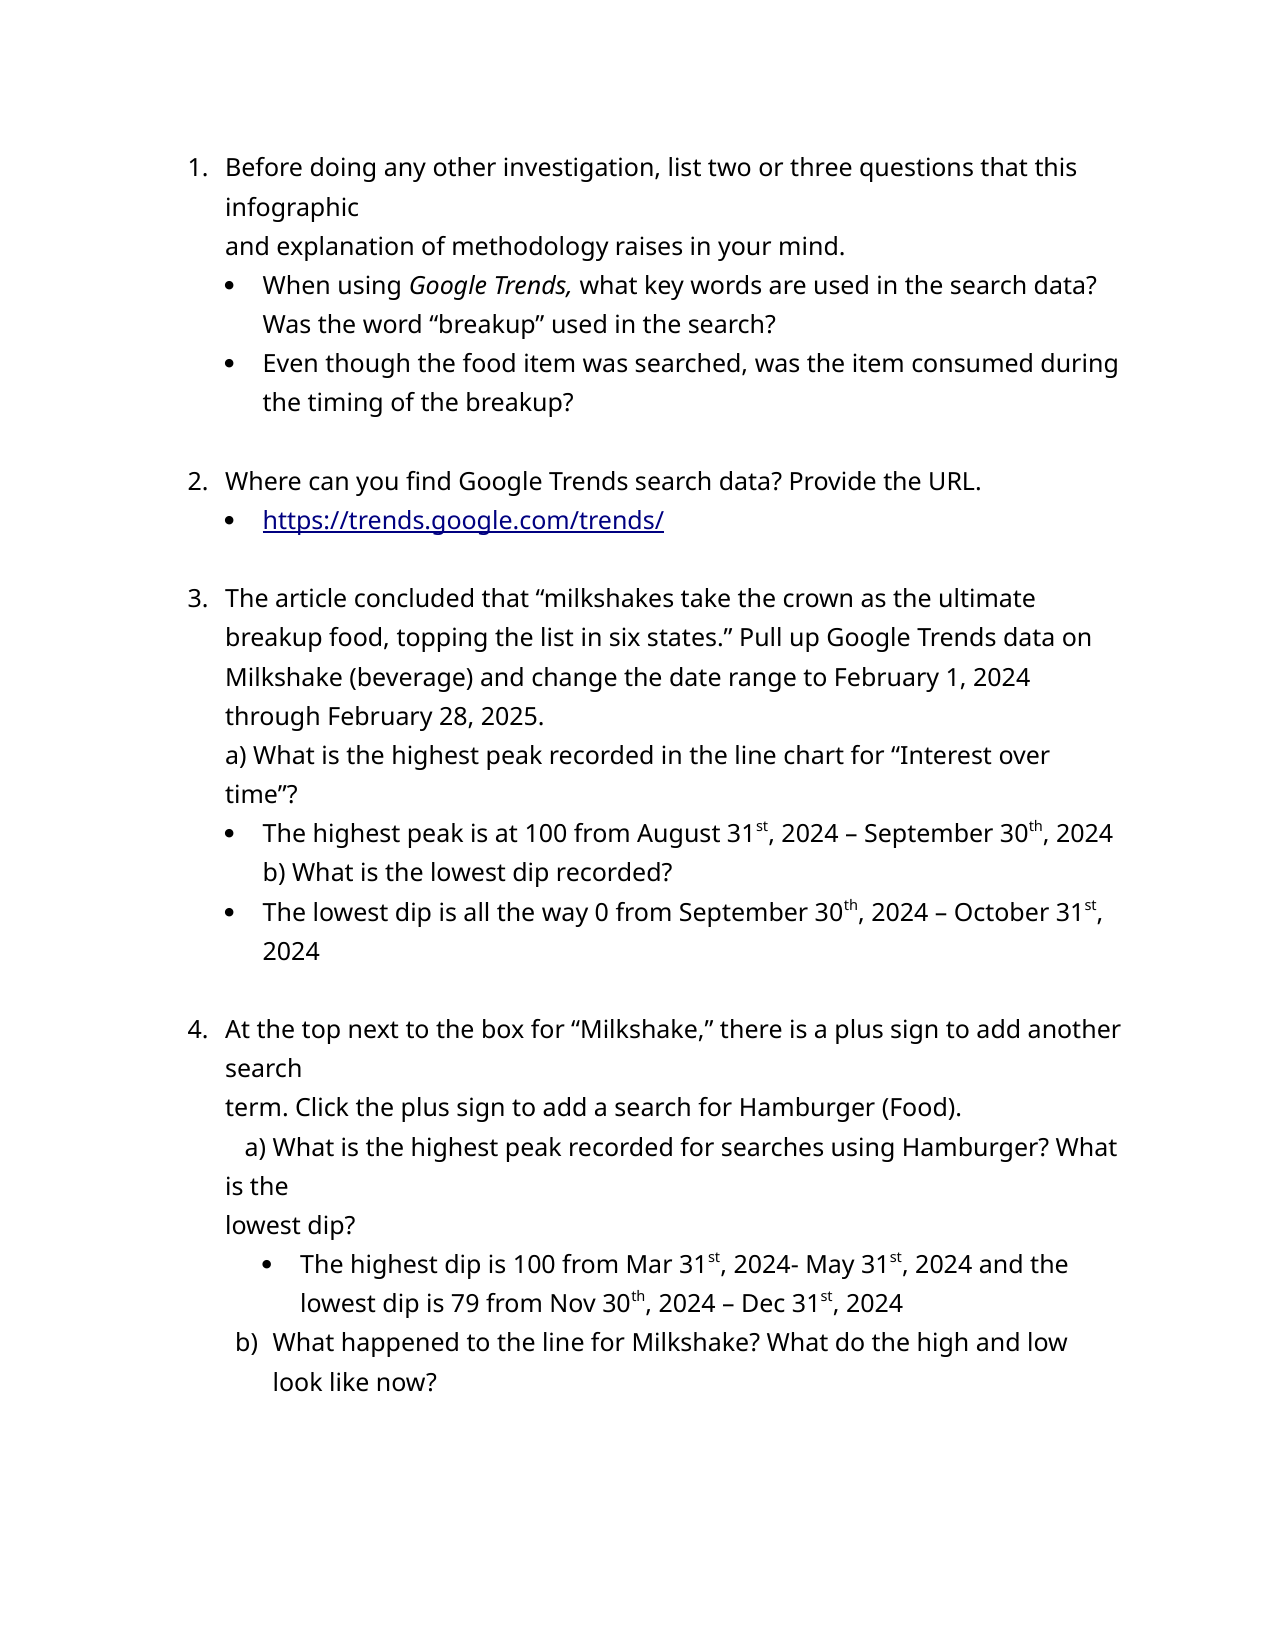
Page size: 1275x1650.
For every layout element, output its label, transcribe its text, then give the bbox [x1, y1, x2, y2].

list Before doing any other investigation, list two or three questions that this infographic and explanation of methodology raises in your mind. [187, 150, 1125, 262]
list When using Google Trends, what key words are used in the search data? Was the word “breakup” used in the search? [225, 267, 1125, 341]
list The highest dip is 100 from Mar 31st, 2024- May 31st, 2024 and the lowest dip is 79 from Nov 30th, 2024 – Dec 31st, 2024 [262, 1247, 1125, 1320]
list Where can you find Google Trends search data? Provide the URL. [187, 463, 1125, 497]
list The article concluded that “milkshakes take the crown as the ultimate breakup food, topping the list in six states.” Pull up Google Trends data on Milkshake (beverage) and change the date range to February 1, 2024 through February 28, 2025. a) What is the highest peak recorded in the line chart for “Interest over time”? [187, 581, 1125, 811]
list At the top next to the box for “Milkshake,” there is a plus sign to add another search term. Click the plus sign to add a search for Hamburger (Food). a) What is the highest peak recorded for searches using Hamburger? What is the lowest dip? [187, 1012, 1125, 1242]
list The highest peak is at 100 from August 31st, 2024 – September 30th, 2024 b) What is the lowest dip recorded? [225, 816, 1125, 889]
list The lowest dip is all the way 0 from September 30th, 2024 – October 31st, 2024 [225, 894, 1125, 967]
list Even though the food item was searched, was the item consumed during the timing of the breakup? [225, 346, 1125, 419]
list What happened to the line for Milkshake? What do the high and low look like now? [235, 1325, 1125, 1398]
list https://trends.google.com/trends/ [225, 502, 1125, 537]
